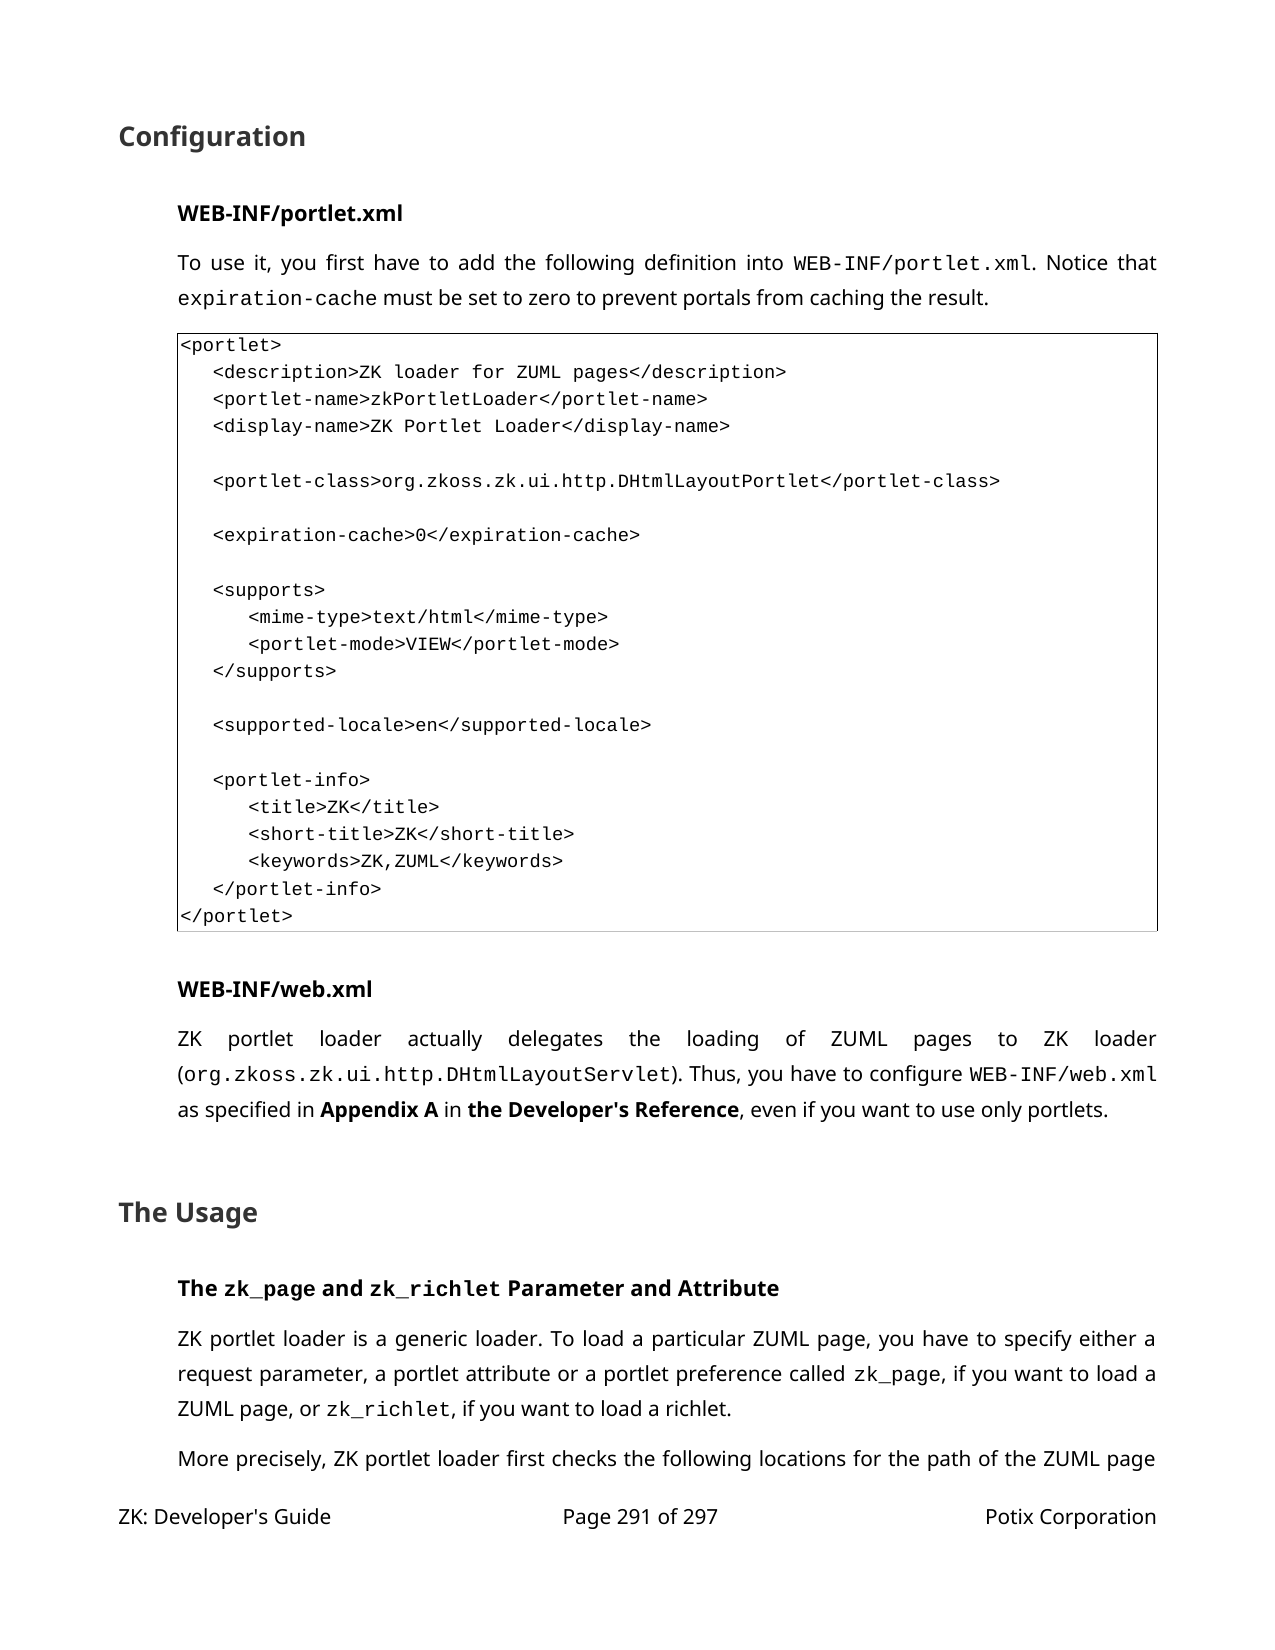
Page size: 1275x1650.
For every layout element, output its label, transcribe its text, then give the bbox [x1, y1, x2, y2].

text <supported-locale>en</supported-locale> [178, 713, 1157, 738]
subtitle WEB-INF/portlet.xml [177, 197, 1157, 227]
text <keywords>ZK,ZUML</keywords> [178, 849, 1157, 873]
subtitle WEB-INF/web.xml [177, 973, 1157, 1003]
text <expiration-cache>0</expiration-cache> [178, 523, 1157, 547]
subtitle The Usage [118, 1194, 1157, 1231]
text <display-name>ZK Portlet Loader</display-name> [178, 414, 1157, 438]
text To use it, you first have to add the following definition into WEB-INF/portlet.xml. Notice that expiration-cache must be set to zero to prevent portals from caching the result. [177, 248, 1157, 312]
text <portlet-name>zkPortletLoader</portlet-name> [178, 387, 1157, 411]
text <supports> [178, 577, 1157, 602]
text </portlet-info> [178, 876, 1157, 901]
text </portlet> [178, 904, 1157, 931]
text More precisely, ZK portlet loader first checks the following locations for the path of the ZUML page [177, 1444, 1157, 1472]
text <portlet-info> [178, 768, 1157, 792]
text ZK portlet loader actually delegates the loading of ZUML pages to ZK loader (org.zkoss.zk.ui.http.DHtmlLayoutServlet). Thus, you have to configure WEB-INF/web.xml as specified in Appendix A in the Developer's Reference, even if you want to use only portlets. [177, 1024, 1157, 1123]
text </supports> [178, 659, 1157, 683]
subtitle The zk_page and zk_richlet Parameter and Attribute [177, 1273, 1157, 1303]
text <portlet-class>org.zkoss.zk.ui.http.DHtmlLayoutPortlet</portlet-class> [178, 469, 1157, 493]
subtitle Configuration [118, 118, 1157, 155]
text <short-title>ZK</short-title> [178, 822, 1157, 846]
text <portlet-mode>VIEW</portlet-mode> [178, 632, 1157, 656]
text ZK portlet loader is a generic loader. To load a particular ZUML page, you have to specify either a request parameter, a portlet attribute or a portlet preference called zk_page, if you want to load a ZUML page, or zk_richlet, if you want to load a richlet. [177, 1324, 1157, 1423]
text <portlet> [178, 334, 1157, 357]
text <description>ZK loader for ZUML pages</description> [178, 360, 1157, 384]
text <title>ZK</title> [178, 795, 1157, 819]
text <mime-type>text/html</mime-type> [178, 604, 1157, 629]
